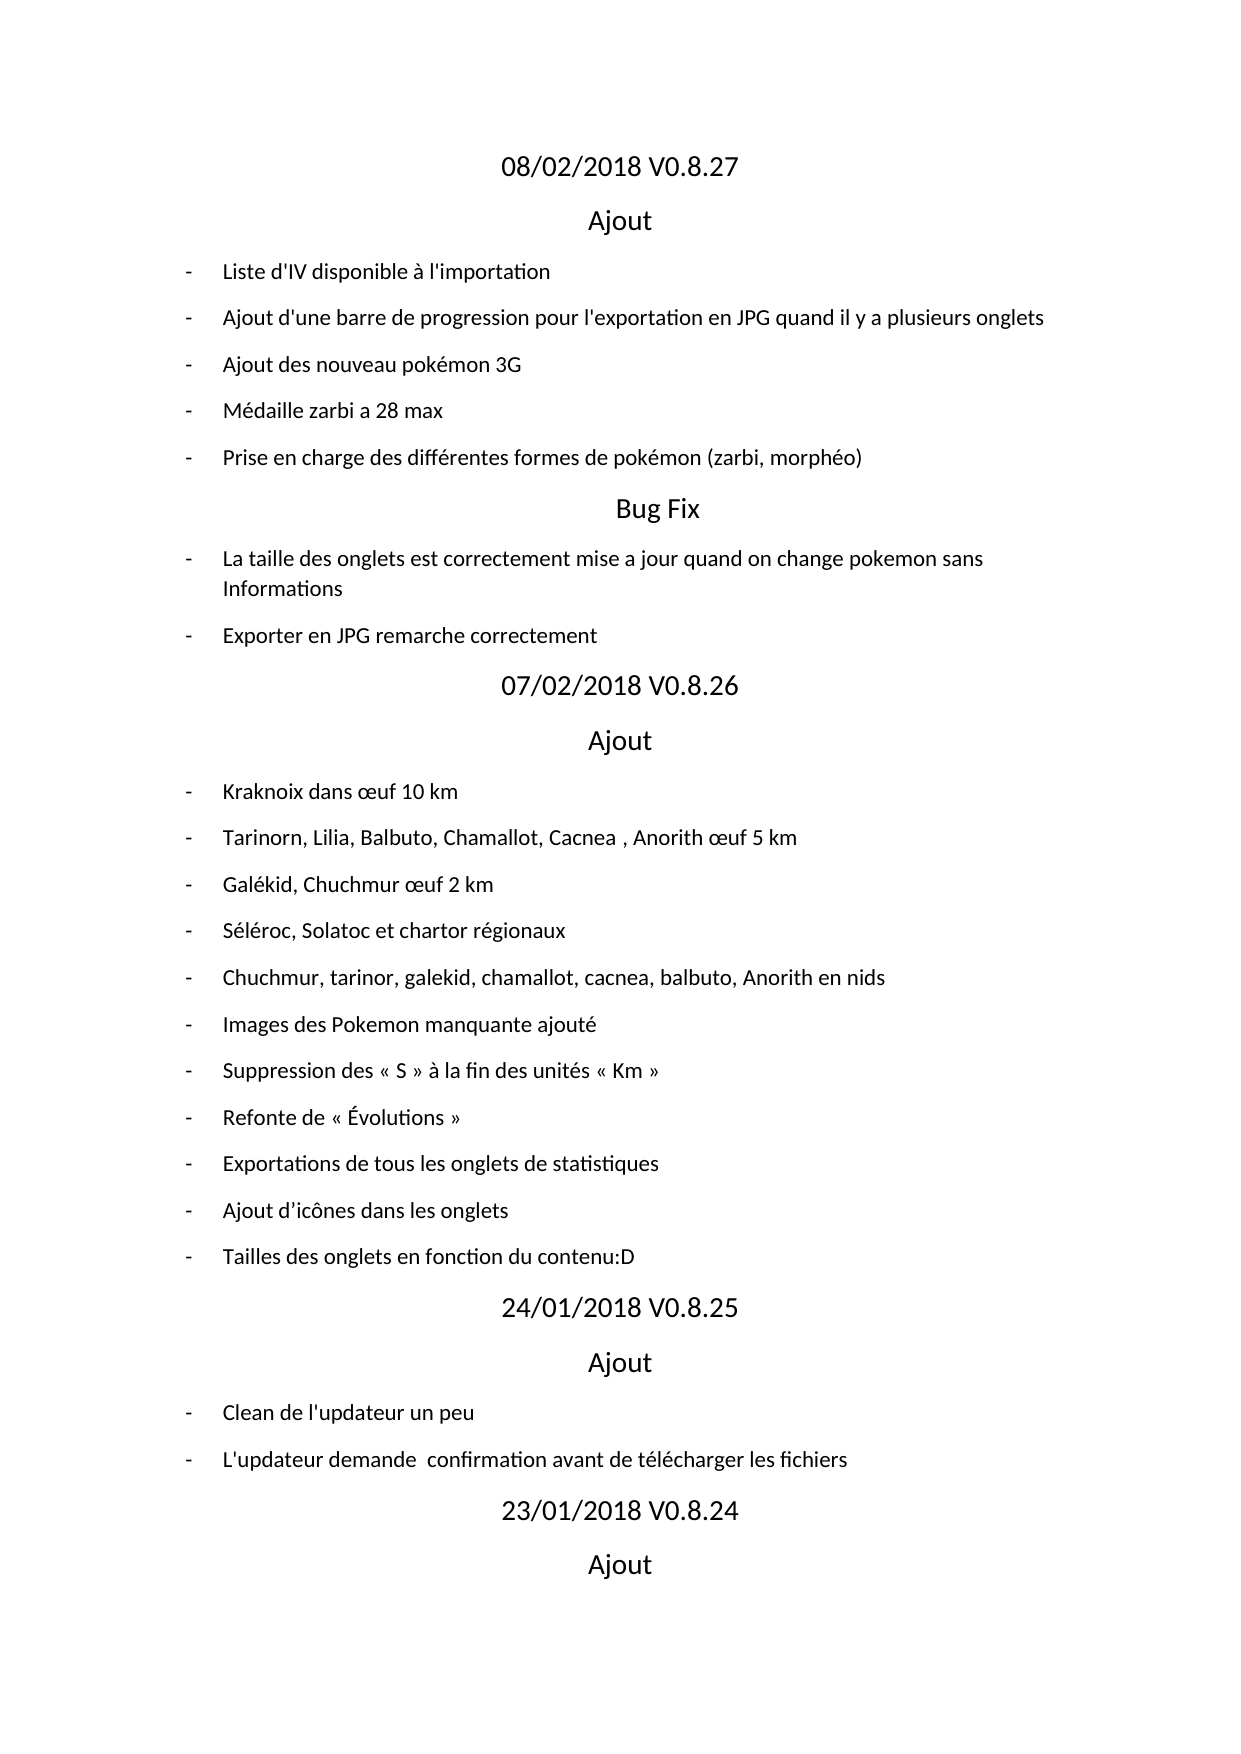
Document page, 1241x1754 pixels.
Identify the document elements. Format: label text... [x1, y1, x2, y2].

list Suppression des « S » à la fin des unités « Km » [185, 1056, 1093, 1084]
list Liste d'IV disponible à l'importation [185, 257, 1093, 285]
list Ajout des nouveau pokémon 3G [185, 350, 1093, 378]
text Ajout [148, 202, 1093, 238]
list Ajout d'une barre de progression pour l'exportation en JPG quand il y a plusieurs onglets [185, 303, 1093, 332]
list Clean de l'updateur un peu [185, 1398, 1093, 1426]
text 24/01/2018 V0.8.25 [148, 1289, 1093, 1325]
list L'updateur demande confirmation avant de télécharger les fichiers [185, 1445, 1093, 1473]
text 08/02/2018 V0.8.27 [148, 148, 1093, 183]
text Ajout [148, 1546, 1093, 1582]
list La taille des onglets est correctement mise a jour quand on change pokemon sans Informations [185, 544, 1093, 602]
list Séléroc, Solatoc et chartor régionaux [185, 917, 1093, 944]
list Tailles des onglets en fonction du contenu:D [185, 1242, 1093, 1271]
list Ajout d’icônes dans les onglets [185, 1196, 1093, 1224]
list Images des Pokemon manquante ajouté [185, 1010, 1093, 1038]
text 07/02/2018 V0.8.26 [148, 667, 1093, 703]
list Chuchmur, tarinor, galekid, chamallot, cacnea, balbuto, Anorith en nids [185, 963, 1093, 991]
list Galékid, Chuchmur œuf 2 km [185, 870, 1093, 898]
list Tarinorn, Lilia, Balbuto, Chamallot, Cacnea , Anorith œuf 5 km [185, 823, 1093, 851]
list Exportations de tous les onglets de statistiques [185, 1149, 1093, 1177]
list Bug Fix [185, 490, 1093, 525]
list Refonte de « Évolutions » [185, 1103, 1093, 1131]
list Prise en charge des différentes formes de pokémon (zarbi, morphéo) [185, 443, 1093, 471]
list Médaille zarbi a 28 max [185, 397, 1093, 425]
text 23/01/2018 V0.8.24 [148, 1492, 1093, 1527]
list Exporter en JPG remarche correctement [185, 621, 1093, 649]
list Kraknoix dans œuf 10 km [185, 777, 1093, 805]
text Ajout [148, 1344, 1093, 1379]
text Ajout [148, 722, 1093, 758]
